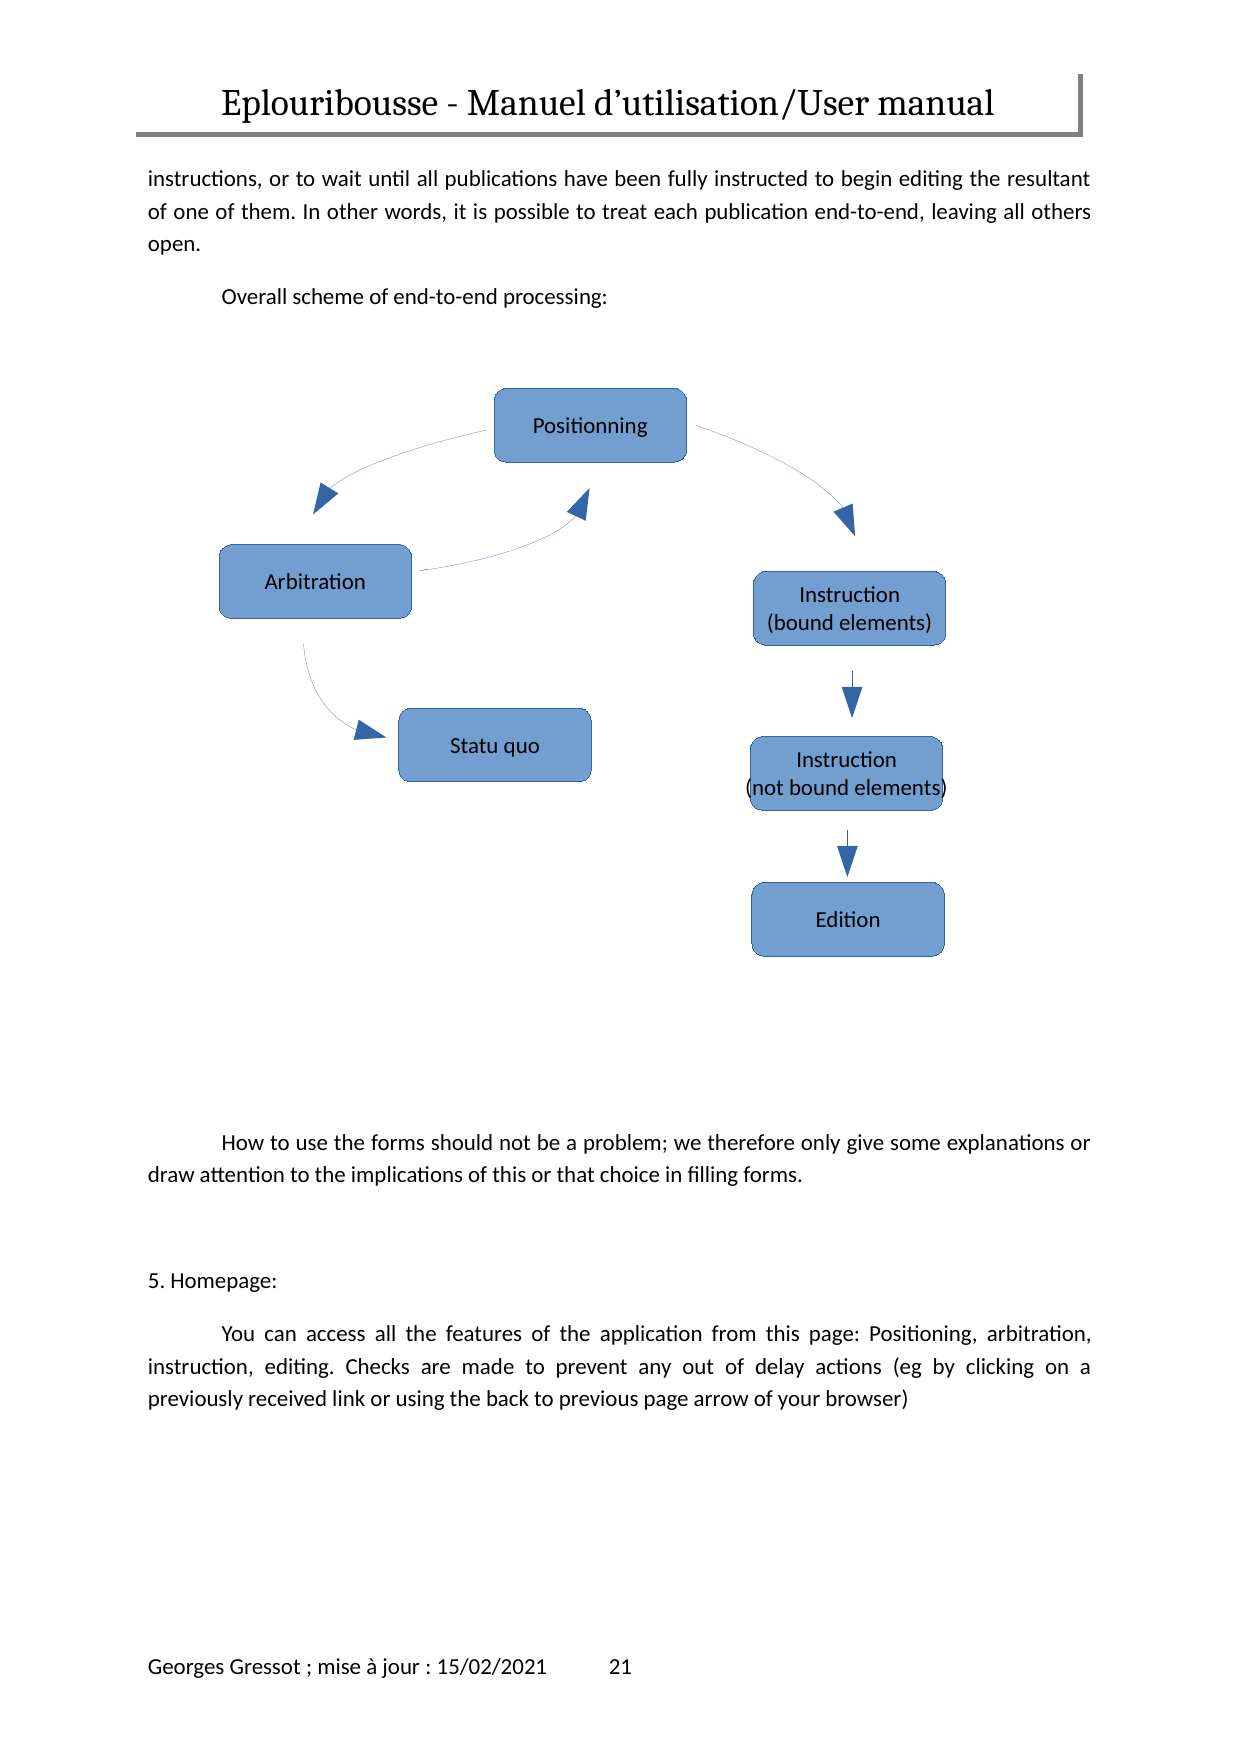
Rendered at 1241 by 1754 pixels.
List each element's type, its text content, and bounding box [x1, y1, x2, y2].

text How to use the forms should not be a problem; we therefore only give some explanations or draw attention to the implications of this or that choice in filling forms. [148, 1128, 1093, 1188]
text 5. Homepage: [148, 1267, 1093, 1294]
text You can access all the features of the application from this page: Positioning, arbitration, instruction, editing. Checks are made to prevent any out of delay actions (eg by clicking on a previously received link or using the back to previous page arrow of your browser) [148, 1319, 1093, 1412]
text instructions, or to wait until all publications have been fully instructed to begin editing the resultant of one of them. In other words, it is possible to treat each publication end-to-end, leaving all others open. [148, 164, 1093, 257]
text Overall scheme of end-to-end processing: [148, 282, 1093, 310]
